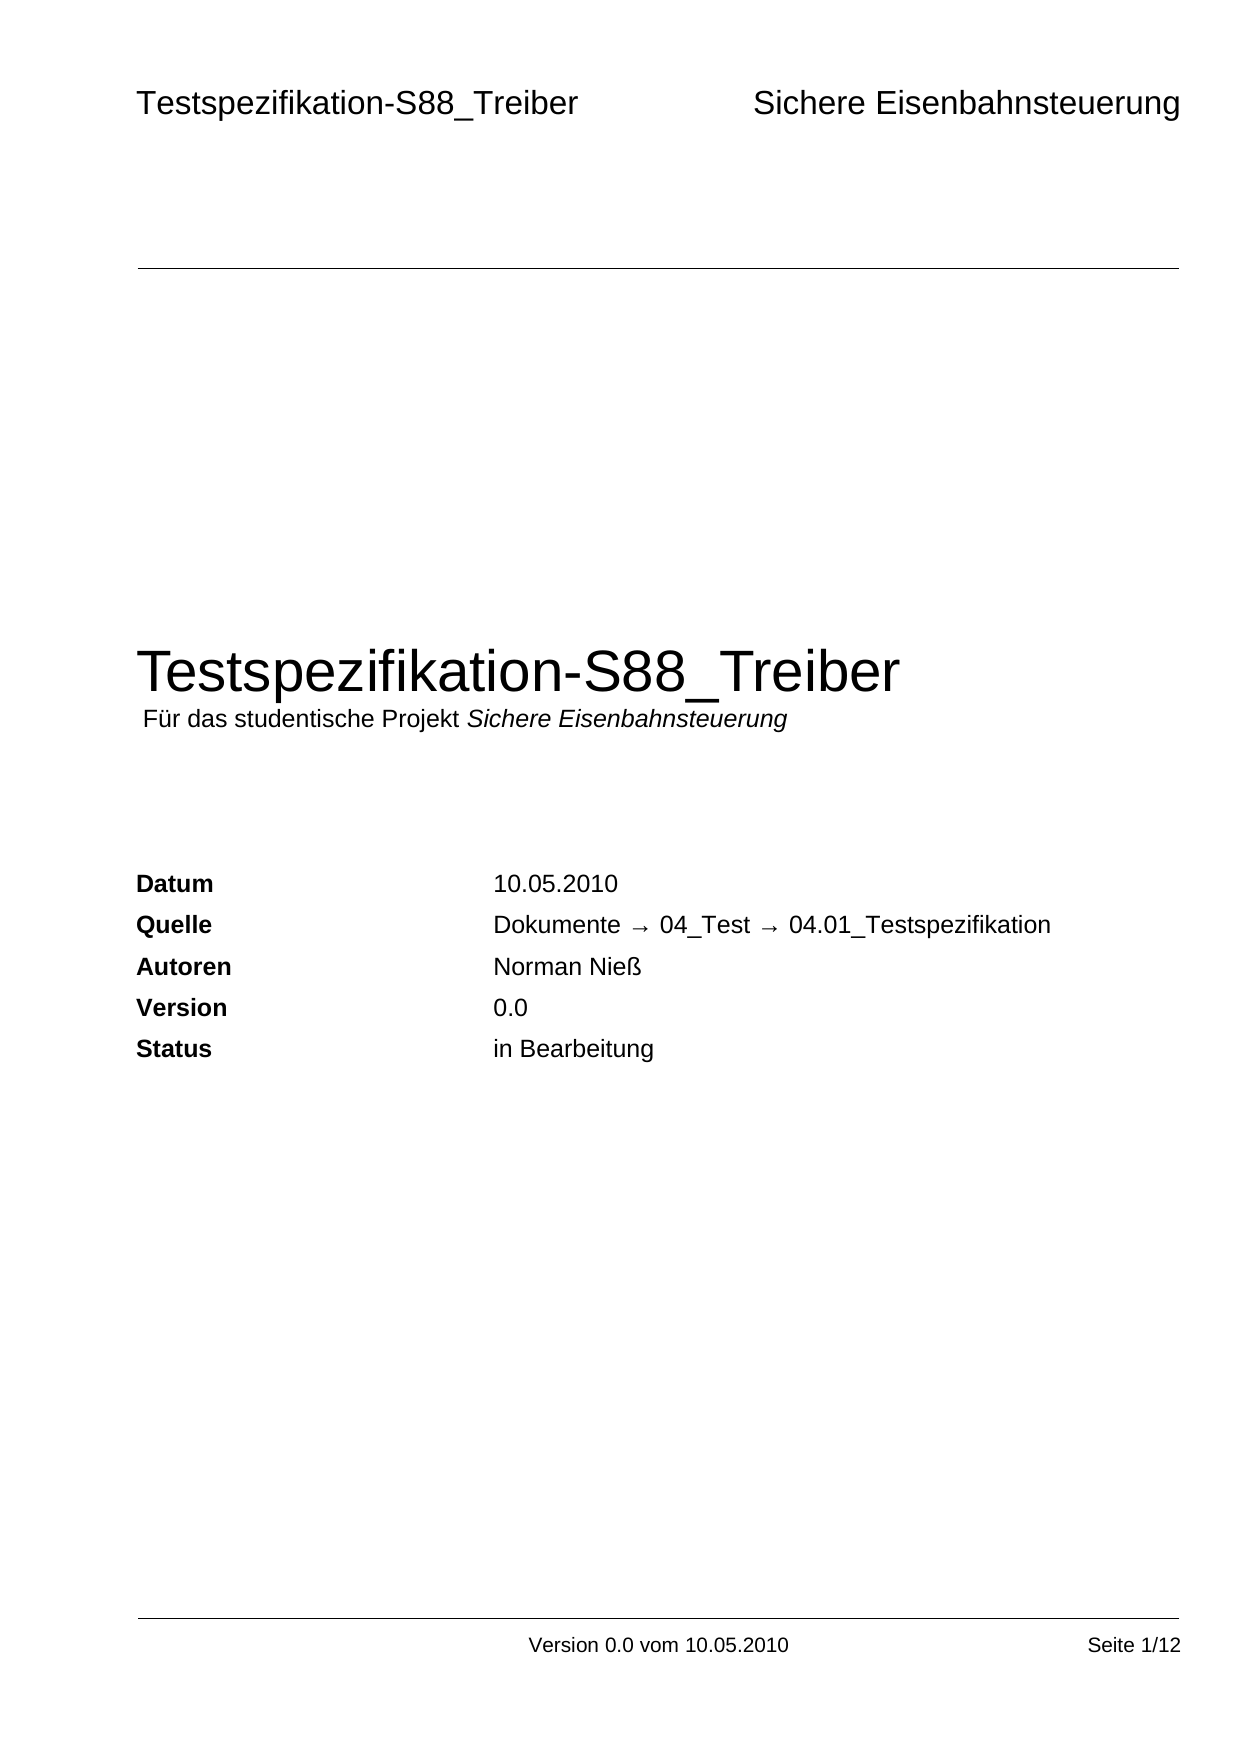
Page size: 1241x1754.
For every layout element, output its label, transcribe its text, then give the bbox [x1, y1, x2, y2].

text Für das studentische Projekt Sichere Eisenbahnsteuerung [136, 704, 1181, 733]
title Testspezifikation-S88_Treiber [136, 637, 1181, 704]
text Quelle Dokumente → 04_Test → 04.01_Testspezifikation [136, 910, 1181, 939]
text Version 0.0 [136, 993, 1181, 1022]
text Autoren Norman Nieß [136, 952, 1181, 980]
text Status in Bearbeitung [136, 1034, 1181, 1063]
text Datum 10.05.2010 [136, 869, 1181, 898]
